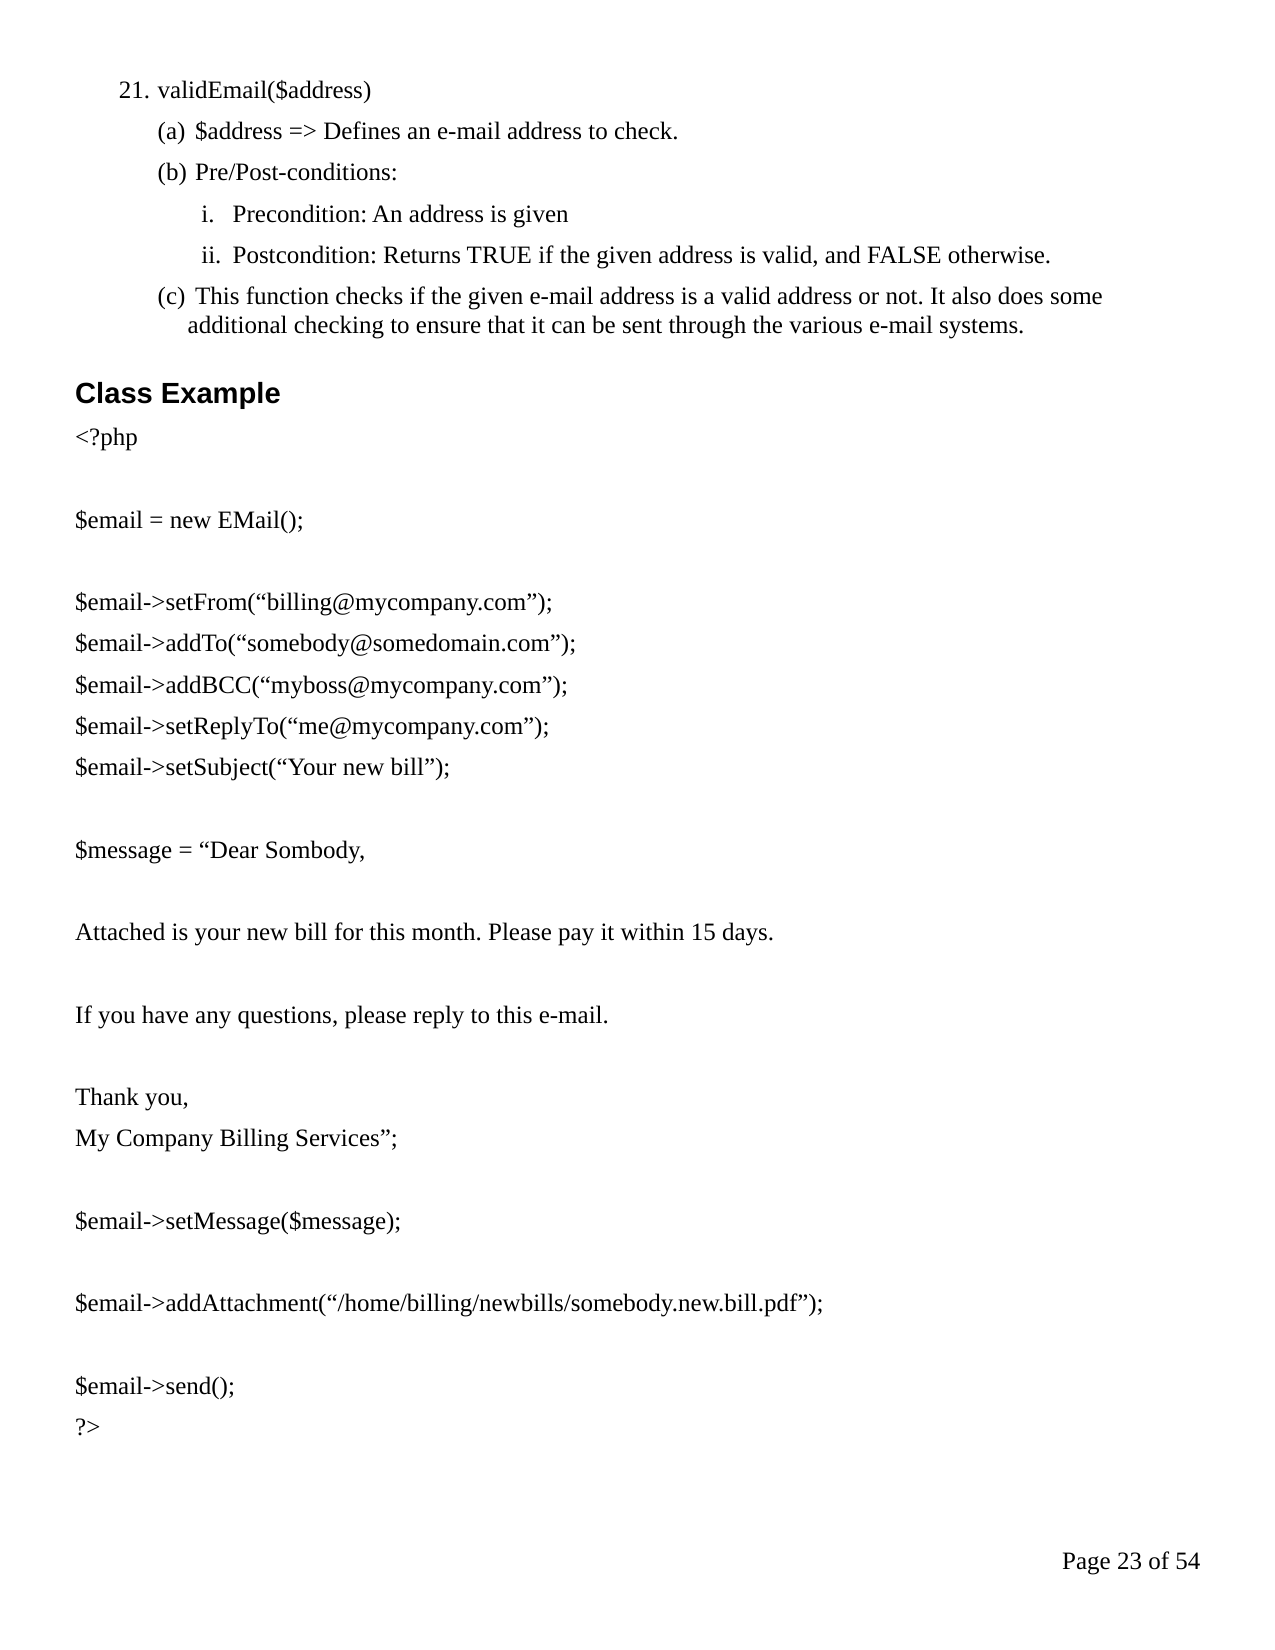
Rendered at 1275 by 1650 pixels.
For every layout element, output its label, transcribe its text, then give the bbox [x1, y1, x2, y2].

text $email->addTo(“somebody@somedomain.com”); [75, 628, 1200, 657]
text $email->send(); [75, 1371, 1200, 1400]
text $email->addAttachment(“/home/billing/newbills/somebody.new.bill.pdf”); [75, 1288, 1200, 1317]
list $address => Defines an e-mail address to check. [157, 116, 1200, 145]
text $message = “Dear Sombody, [75, 835, 1200, 863]
text Thank you, [75, 1082, 1200, 1111]
list Postcondition: Returns TRUE if the given address is valid, and FALSE otherwise. [195, 240, 1200, 269]
text $email = new EMail(); [75, 505, 1200, 533]
list Precondition: An address is given [195, 199, 1200, 227]
text If you have any questions, please reply to this e-mail. [75, 1000, 1200, 1028]
list validEmail($address) [112, 75, 1200, 104]
list This function checks if the given e-mail address is a valid address or not. It also does some additional checking to ensure that it can be sent through the various e-mail systems. [157, 281, 1200, 339]
text $email->addBCC(“myboss@mycompany.com”); [75, 670, 1200, 698]
text $email->setFrom(“billing@mycompany.com”); [75, 587, 1200, 616]
text ?> [75, 1412, 1200, 1441]
list Pre/Post-conditions: [157, 157, 1200, 186]
text $email->setSubject(“Your new bill”); [75, 752, 1200, 781]
text Attached is your new bill for this month. Please pay it within 15 days. [75, 917, 1200, 946]
subtitle Class Example [75, 376, 1200, 410]
text $email->setMessage($message); [75, 1206, 1200, 1235]
text <?php [75, 422, 1200, 451]
text $email->setReplyTo(“me@mycompany.com”); [75, 711, 1200, 740]
text My Company Billing Services”; [75, 1123, 1200, 1152]
